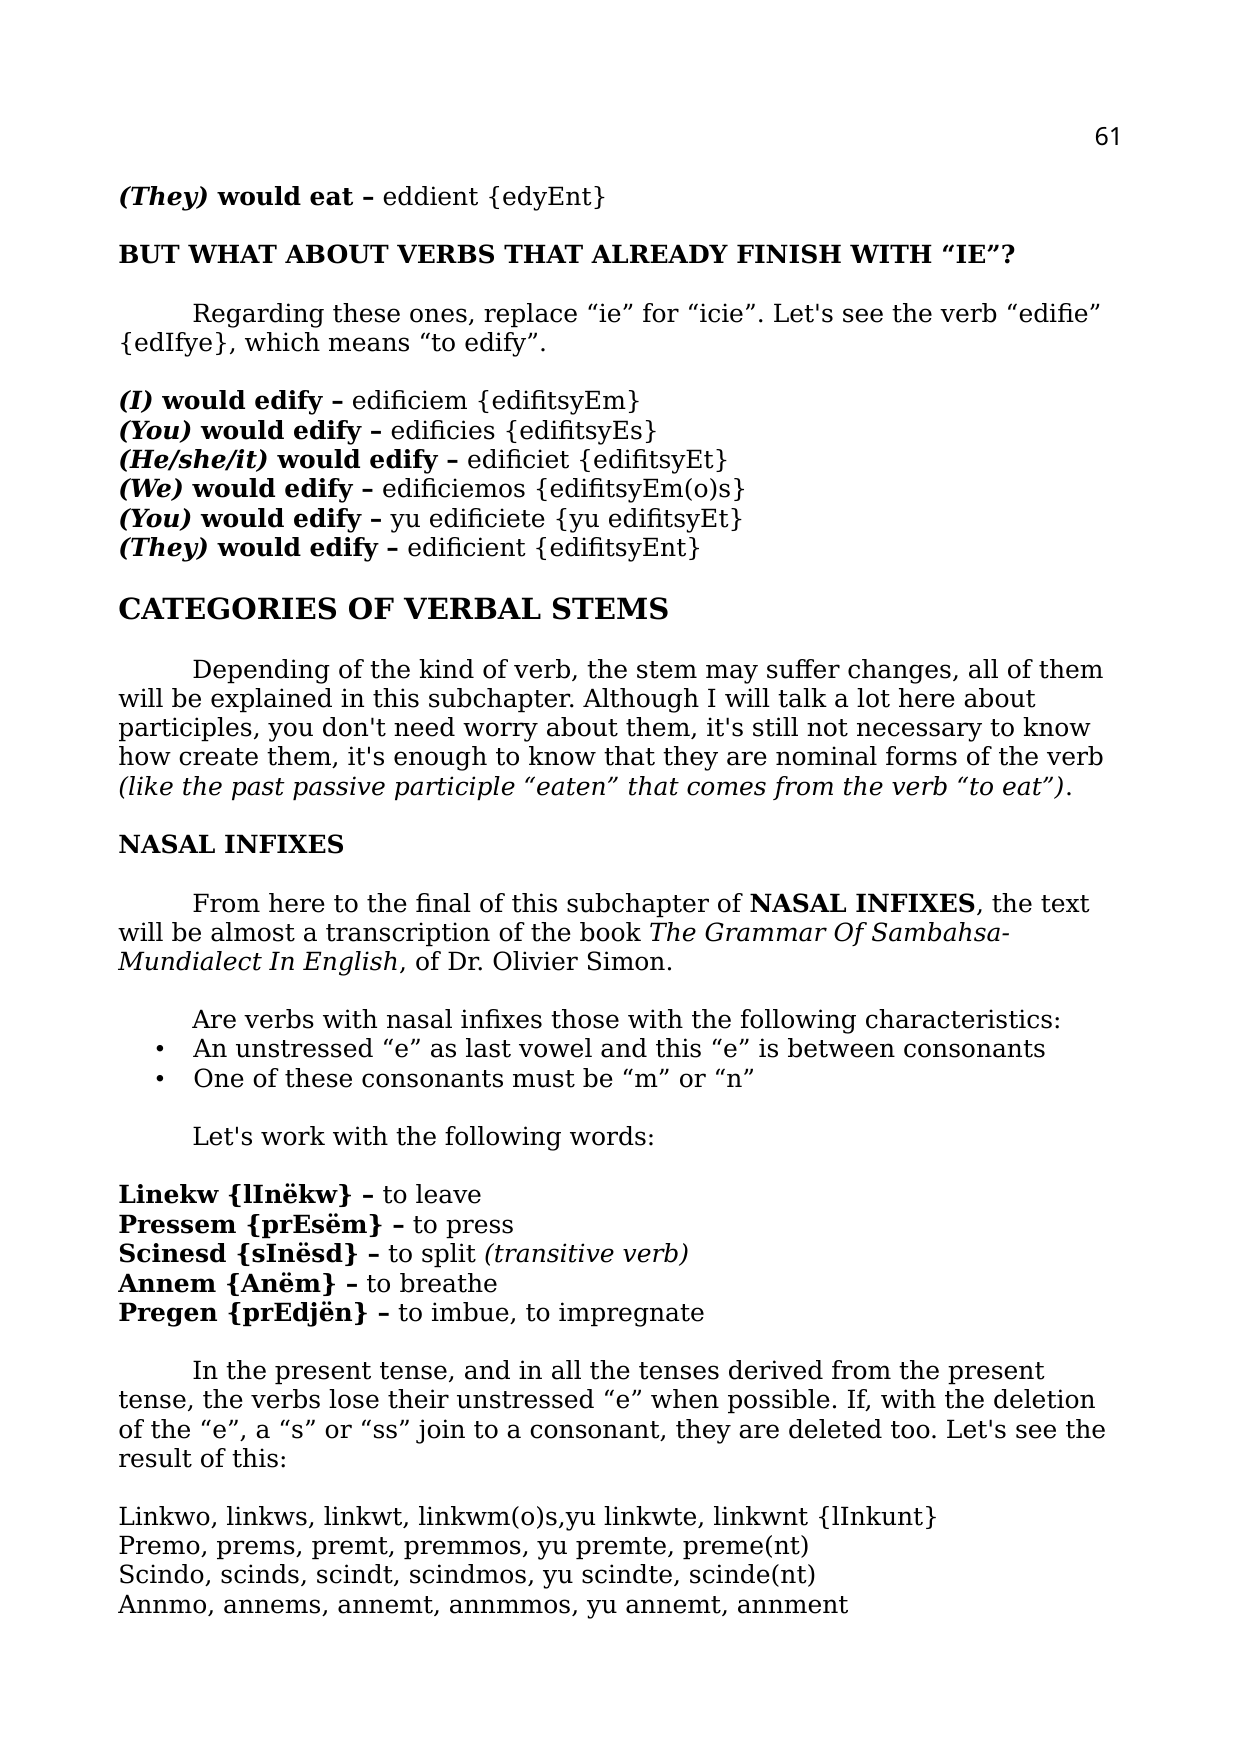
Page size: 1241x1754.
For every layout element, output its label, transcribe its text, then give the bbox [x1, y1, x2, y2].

subtitle BUT WHAT ABOUT VERBS THAT ALREADY FINISH WITH “IE”? [118, 240, 1123, 269]
text Premo, prems, premt, premmos, yu premte, preme(nt) [118, 1532, 1123, 1561]
text (You) would edify – edificies {edifitsyEs} [118, 416, 1123, 445]
list An unstressed “e” as last vowel and this “e” is between consonants [156, 1035, 1123, 1064]
text (You) would edify – yu edificiete {yu edifitsyEt} [118, 504, 1123, 533]
subtitle NASAL INFIXES [118, 830, 1123, 859]
text Are verbs with nasal infixes those with the following characteristics: [118, 1006, 1123, 1035]
text Linkwo, linkws, linkwt, linkwm(o)s,yu linkwte, linkwnt {lInkunt} [118, 1502, 1123, 1532]
text (We) would edify – edificiemos {edifitsyEm(o)s} [118, 474, 1123, 504]
text Depending of the kind of verb, the stem may suffer changes, all of them will be explained in this subchapter. Although I will talk a lot here about participles, you don't need worry about them, it's still not necessary to know how create them, it's enough to know that they are nominal forms of the verb (like the past passive participle “eaten” that comes from the verb “to eat”). [118, 655, 1123, 801]
text Linekw {lInëkw} – to leave [118, 1181, 1123, 1210]
text From here to the final of this subchapter of NASAL INFIXES, the text will be almost a transcription of the book The Grammar Of Sambahsa-Mundialect In English, of Dr. Olivier Simon. [118, 889, 1123, 976]
text (They) would edify – edificient {edifitsyEnt} [118, 533, 1123, 562]
text (I) would edify – edificiem {edifitsyEm} [118, 386, 1123, 416]
text Pressem {prEsëm} – to press [118, 1210, 1123, 1239]
text Regarding these ones, replace “ie” for “icie”. Let's see the verb “edifie” {edIfye}, which means “to edify”. [118, 299, 1123, 357]
list One of these consonants must be “m” or “n” [156, 1064, 1123, 1093]
text Pregen {prEdjën} – to imbue, to impregnate [118, 1298, 1123, 1327]
text Scinesd {sInësd} – to split (transitive verb) [118, 1239, 1123, 1269]
subtitle CATEGORIES OF VERBAL STEMS [118, 592, 1123, 626]
text (He/she/it) would edify – edificiet {edifitsyEt} [118, 445, 1123, 474]
text Let's work with the following words: [118, 1122, 1123, 1151]
text Scindo, scinds, scindt, scindmos, yu scindte, scinde(nt) [118, 1561, 1123, 1590]
text Annmo, annems, annemt, annmmos, yu annemt, annment [118, 1590, 1123, 1619]
text In the present tense, and in all the tenses derived from the present tense, the verbs lose their unstressed “e” when possible. If, with the deletion of the “e”, a “s” or “ss” join to a consonant, they are deleted too. Let's see the result of this: [118, 1357, 1123, 1473]
text (They) would eat – eddient {edyEnt} [118, 182, 1123, 211]
text Annem {Anëm} – to breathe [118, 1269, 1123, 1298]
